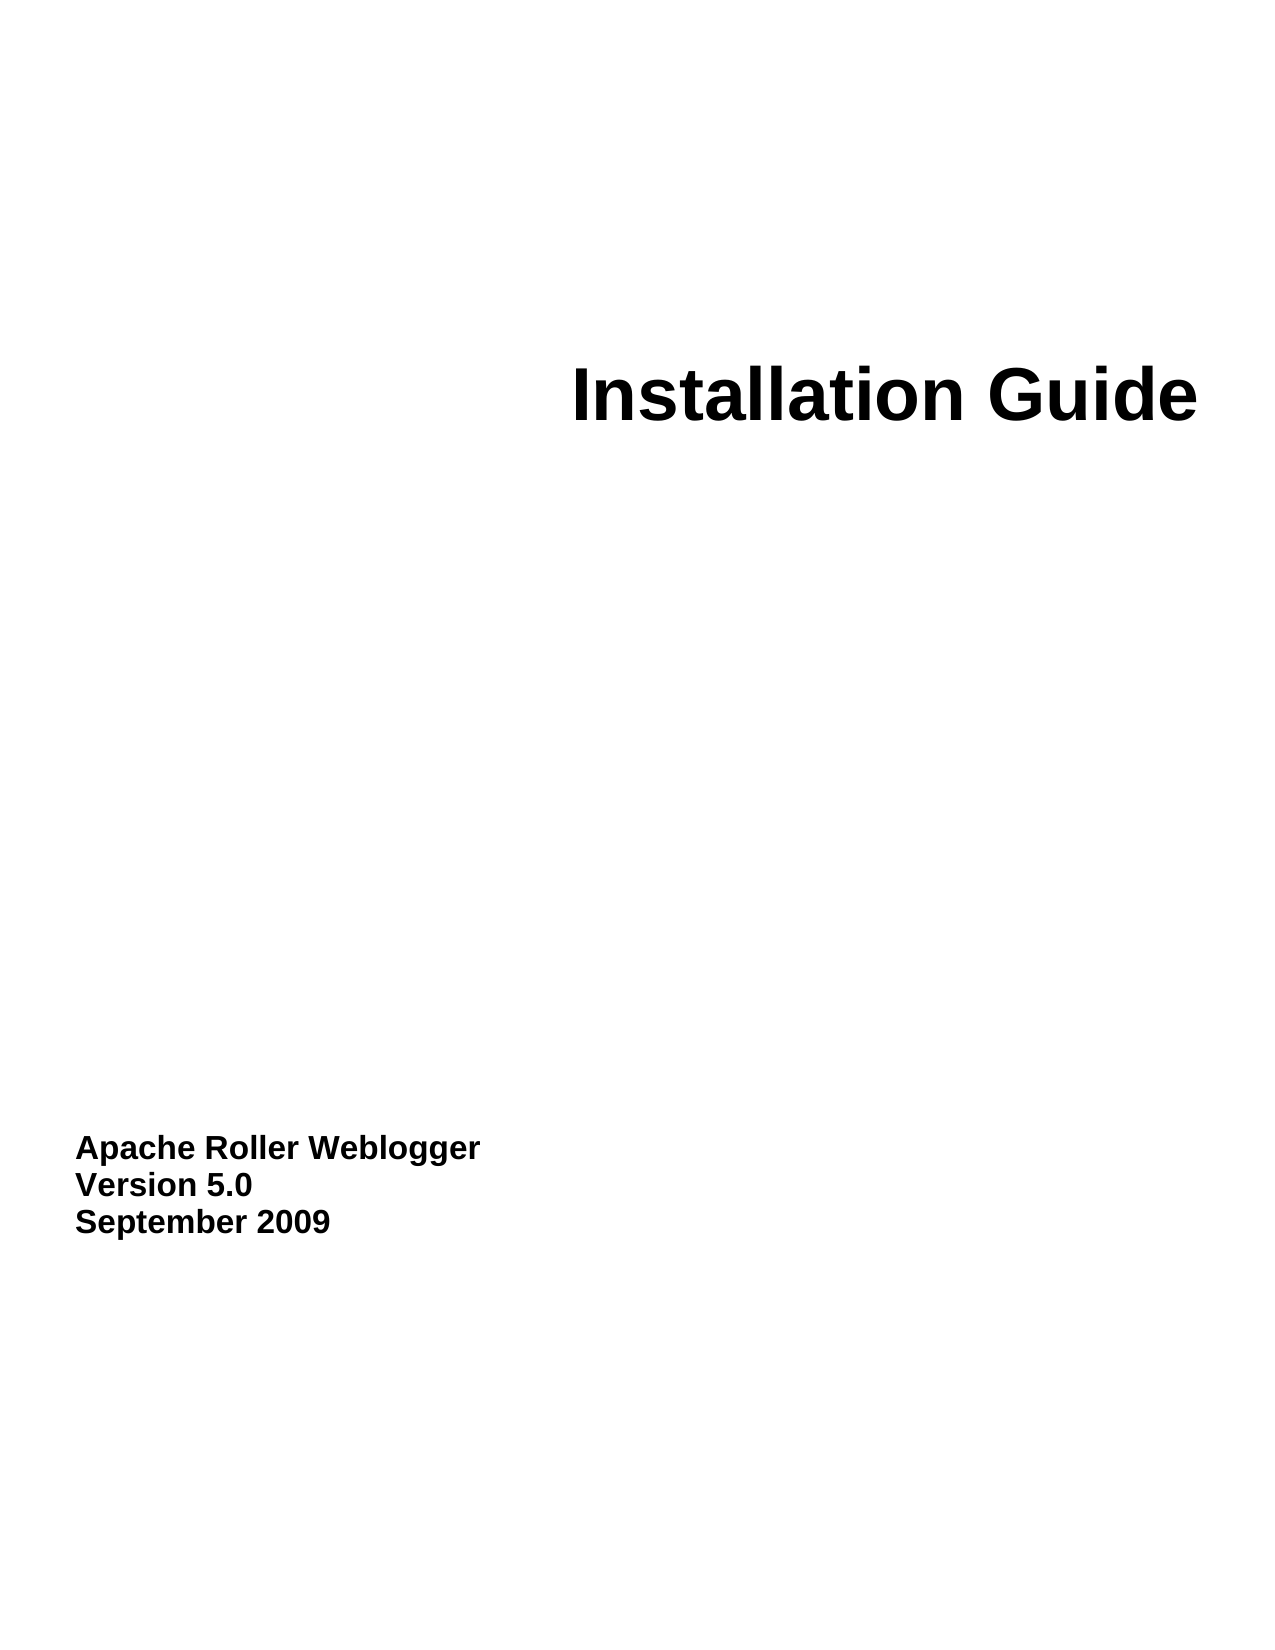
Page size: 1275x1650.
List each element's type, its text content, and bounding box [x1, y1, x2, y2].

text Apache Roller Weblogger [75, 1129, 1200, 1166]
text September 2009 [75, 1204, 1200, 1241]
text Version 5.0 [75, 1166, 1200, 1204]
text Installation Guide [75, 352, 1200, 436]
